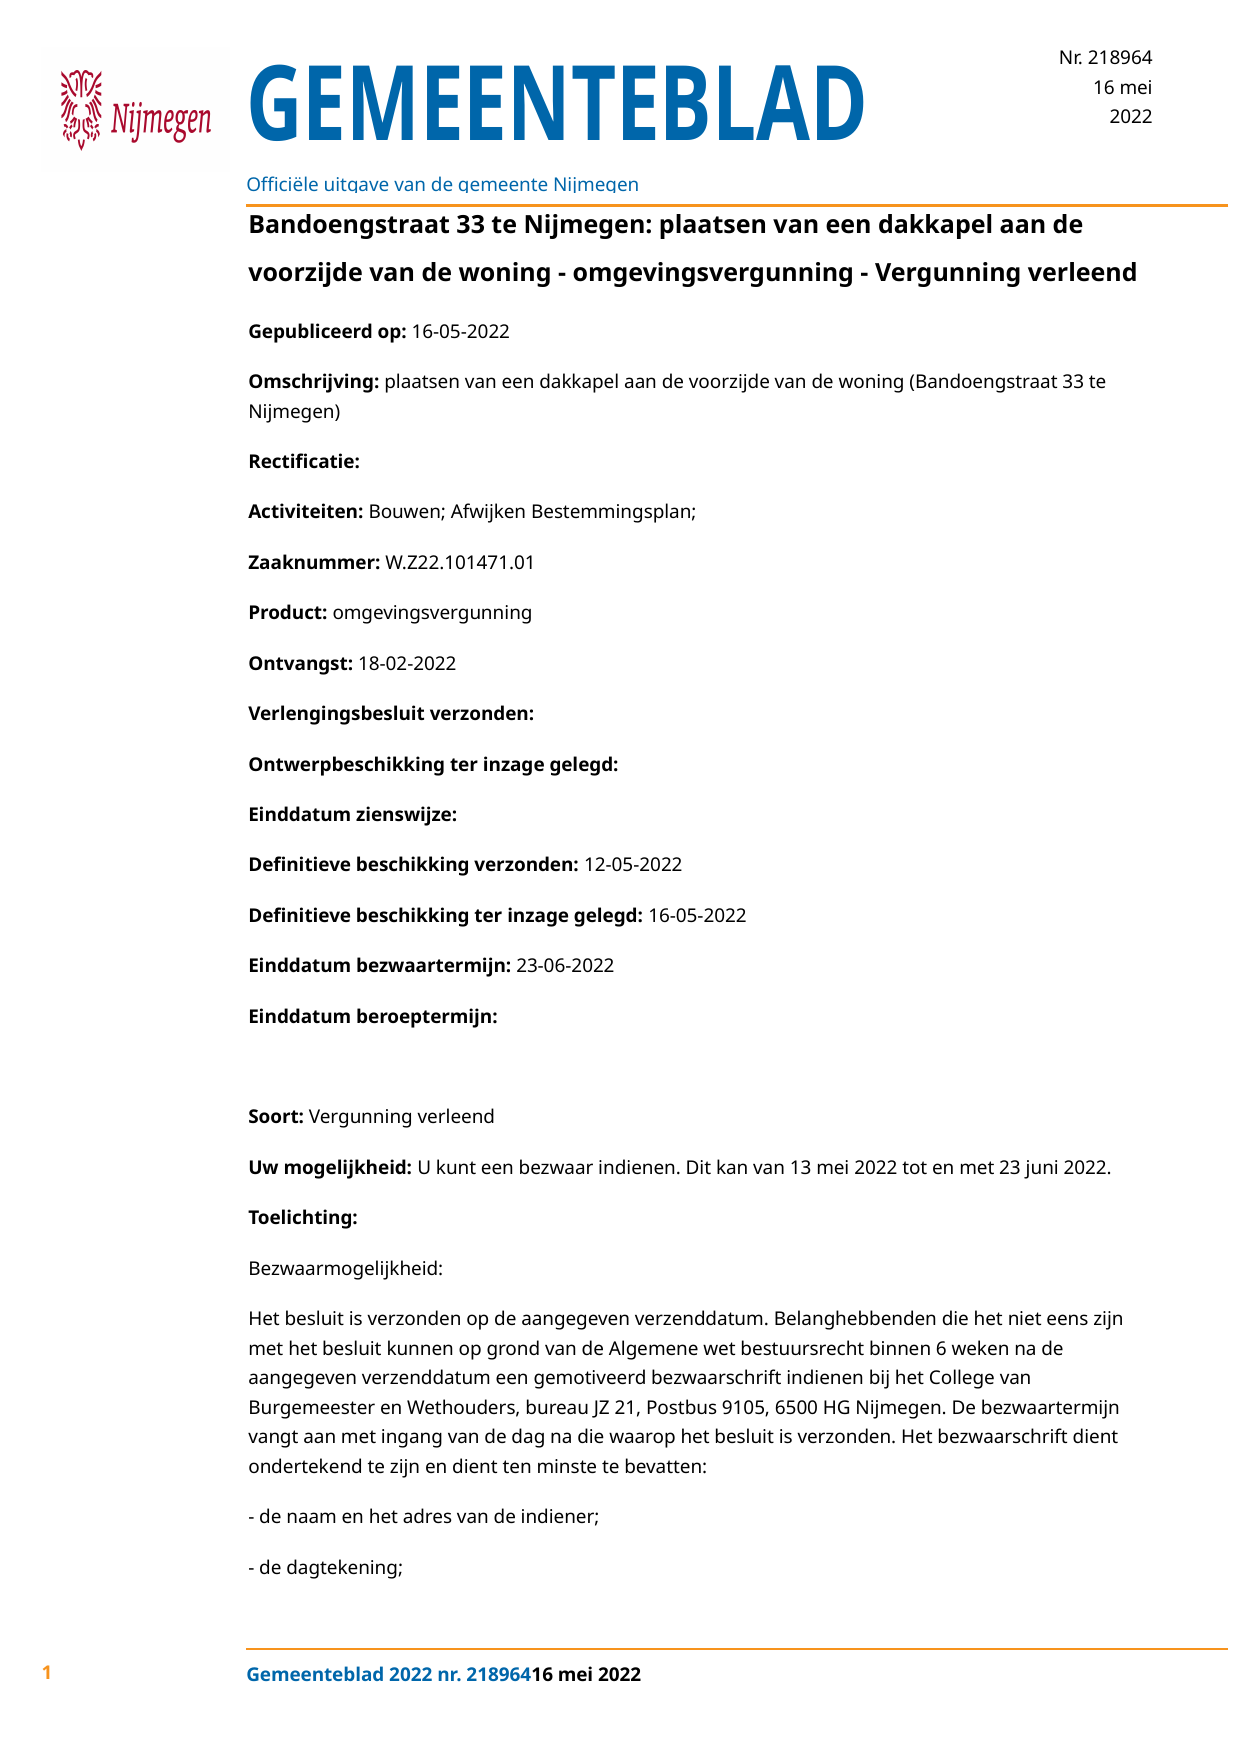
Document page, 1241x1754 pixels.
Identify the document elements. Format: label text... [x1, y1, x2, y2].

text Rectificatie: [248, 448, 1152, 474]
text - de naam en het adres van de indiener; [248, 1504, 1152, 1529]
text Bandoengstraat 33 te Nijmegen: plaatsen van een dakkapel aan de voorzijde van de woning - omgevingsvergunning - Vergunning verleend [248, 207, 1152, 288]
text Ontwerpbeschikking ter inzage gelegd: [248, 751, 1152, 777]
text - de dagtekening; [248, 1554, 1152, 1580]
text Definitieve beschikking verzonden: 12-05-2022 [248, 852, 1152, 877]
text Ontvangst: 18-02-2022 [248, 650, 1152, 676]
text Einddatum bezwaartermijn: 23-06-2022 [248, 952, 1152, 978]
text Bezwaarmogelijkheid: [248, 1255, 1152, 1281]
text Omschrijving: plaatsen van een dakkapel aan de voorzijde van de woning (Bandoengstraat 33 te Nijmegen) [248, 368, 1152, 424]
text Product: omgevingsvergunning [248, 599, 1152, 625]
text Zaaknummer: W.Z22.101471.01 [248, 549, 1152, 575]
text Einddatum zienswijze: [248, 801, 1152, 827]
text Definitieve beschikking ter inzage gelegd: 16-05-2022 [248, 902, 1152, 928]
text Het besluit is verzonden op de aangegeven verzenddatum. Belanghebbenden die het niet eens zijn met het besluit kunnen op grond van de Algemene wet bestuursrecht binnen 6 weken na de aangegeven verzenddatum een gemotiveerd bezwaarschrift indienen bij het College van Burgemeester en Wethouders, bureau JZ 21, Postbus 9105, 6500 HG Nijmegen. De bezwaartermijn vangt aan met ingang van de dag na die waarop het besluit is verzonden. Het bezwaarschrift dient ondertekend te zijn en dient ten minste te bevatten: [248, 1305, 1152, 1479]
text Activiteiten: Bouwen; Afwijken Bestemmingsplan; [248, 499, 1152, 524]
text Uw mogelijkheid: U kunt een bezwaar indienen. Dit kan van 13 mei 2022 tot en met 23 juni 2022. [248, 1154, 1152, 1180]
text Soort: Vergunning verleend [248, 1104, 1152, 1129]
picture [41, 47, 231, 172]
text Toelichting: [248, 1204, 1152, 1230]
text Verlengingsbesluit verzonden: [248, 700, 1152, 726]
text Einddatum beroeptermijn: [248, 1003, 1152, 1029]
text Gepubliceerd op: 16-05-2022 [248, 318, 1152, 344]
